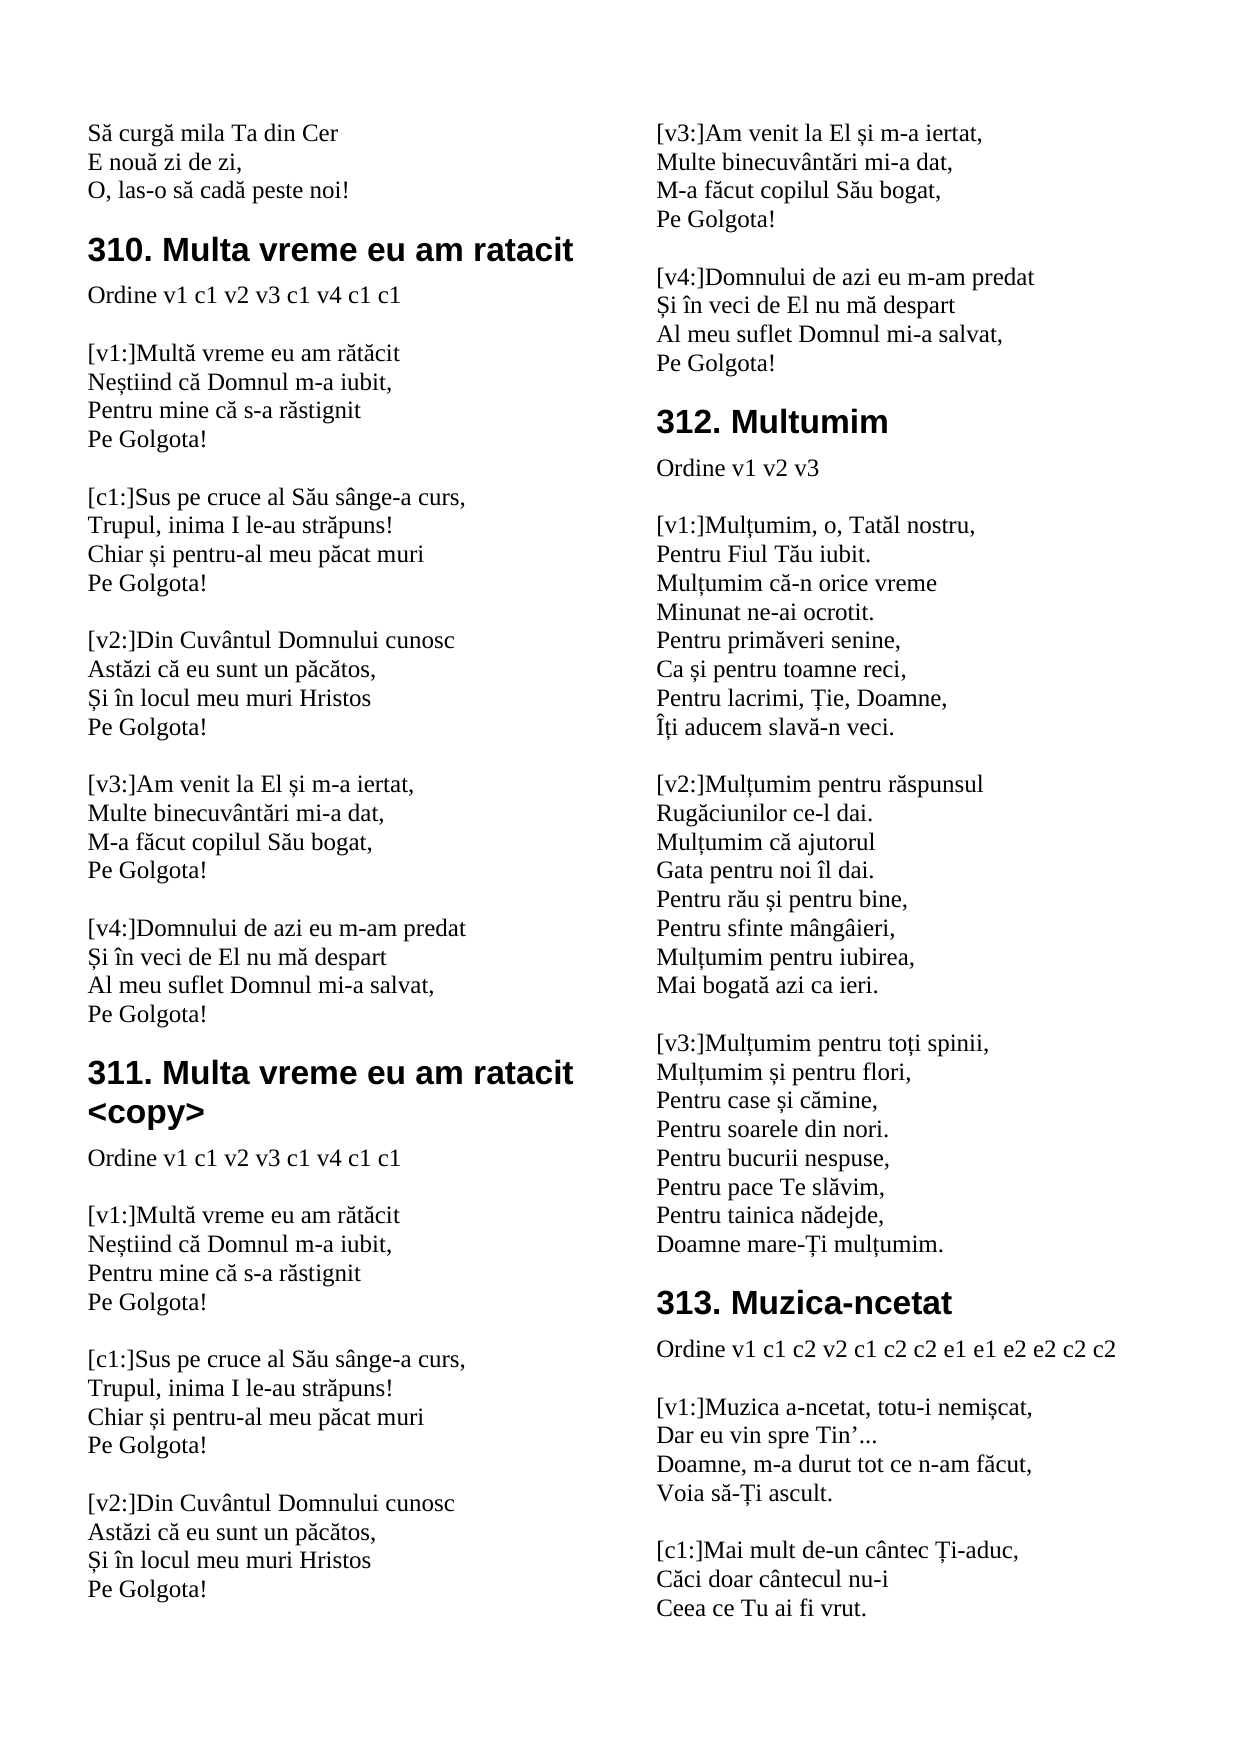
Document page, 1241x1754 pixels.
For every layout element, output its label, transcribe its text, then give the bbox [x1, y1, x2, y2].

text Ordine v1 c1 v2 v3 c1 v4 c1 c1 [v1:]Multă vreme eu am rătăcit Neștiind că Domnul m-a iubit, Pentru mine că s-a răstignit Pe Golgota! [c1:]Sus pe cruce al Său sânge-a curs, Trupul, inima I le-au străpuns! Chiar și pentru-al meu păcat muri Pe Golgota! [v2:]Din Cuvântul Domnului cunosc Astăzi că eu sunt un păcătos, Și în locul meu muri Hristos Pe Golgota! [v3:]Am venit la El și m-a iertat, Multe binecuvântări mi-a dat, M-a făcut copilul Său bogat, Pe Golgota! [v4:]Domnului de azi eu m-am predat Și în veci de El nu mă despart Al meu suflet Domnul mi-a salvat, Pe Golgota! [87, 281, 597, 1028]
text Ordine v1 c1 v2 v3 c1 v4 c1 c1 [v1:]Multă vreme eu am rătăcit Neștiind că Domnul m-a iubit, Pentru mine că s-a răstignit Pe Golgota! [c1:]Sus pe cruce al Său sânge-a curs, Trupul, inima I le-au străpuns! Chiar și pentru-al meu păcat muri Pe Golgota! [v2:]Din Cuvântul Domnului cunosc Astăzi că eu sunt un păcătos, Și în locul meu muri Hristos Pe Golgota! [87, 1143, 597, 1632]
text Să curgă mila Ta din Cer E nouă zi de zi, O, las-o să cadă peste noi! [87, 118, 597, 204]
subtitle 313. Muzica-ncetat [656, 1283, 1166, 1322]
text [v3:]Am venit la El și m-a iertat, Multe binecuvântări mi-a dat, M-a făcut copilul Său bogat, Pe Golgota! [v4:]Domnului de azi eu m-am predat Și în veci de El nu mă despart Al meu suflet Domnul mi-a salvat, Pe Golgota! [656, 118, 1166, 377]
text Ordine v1 v2 v3 [v1:]Mulțumim, o, Tatăl nostru, Pentru Fiul Tău iubit. Mulțumim că-n orice vreme Minunat ne-ai ocrotit. Pentru primăveri senine, Ca și pentru toamne reci, Pentru lacrimi, Ție, Doamne, Îți aducem slavă-n veci. [v2:]Mulțumim pentru răspunsul Rugăciunilor ce-l dai. Mulțumim că ajutorul Gata pentru noi îl dai. Pentru rău și pentru bine, Pentru sfinte mângâieri, Mulțumim pentru iubirea, Mai bogată azi ca ieri. [v3:]Mulțumim pentru toți spinii, Mulțumim și pentru flori, Pentru case și cămine, Pentru soarele din nori. Pentru bucurii nespuse, Pentru pace Te slăvim, Pentru tainica nădejde, Doamne mare-Ți mulțumim. [656, 453, 1166, 1258]
subtitle 310. Multa vreme eu am ratacit [87, 229, 597, 268]
text Ordine v1 c1 c2 v2 c1 c2 c2 e1 e1 e2 e2 c2 c2 [v1:]Muzica a-ncetat, totu-i nemișcat, Dar eu vin spre Tin’... Doamne, m-a durut tot ce n-am făcut, Voia să-Ți ascult. [c1:]Mai mult de-un cântec Ți-aduc, Căci doar cântecul nu-i Ceea ce Tu ai fi vrut. [656, 1334, 1166, 1622]
subtitle 311. Multa vreme eu am ratacit <copy> [87, 1053, 597, 1130]
subtitle 312. Multumim [656, 402, 1166, 441]
